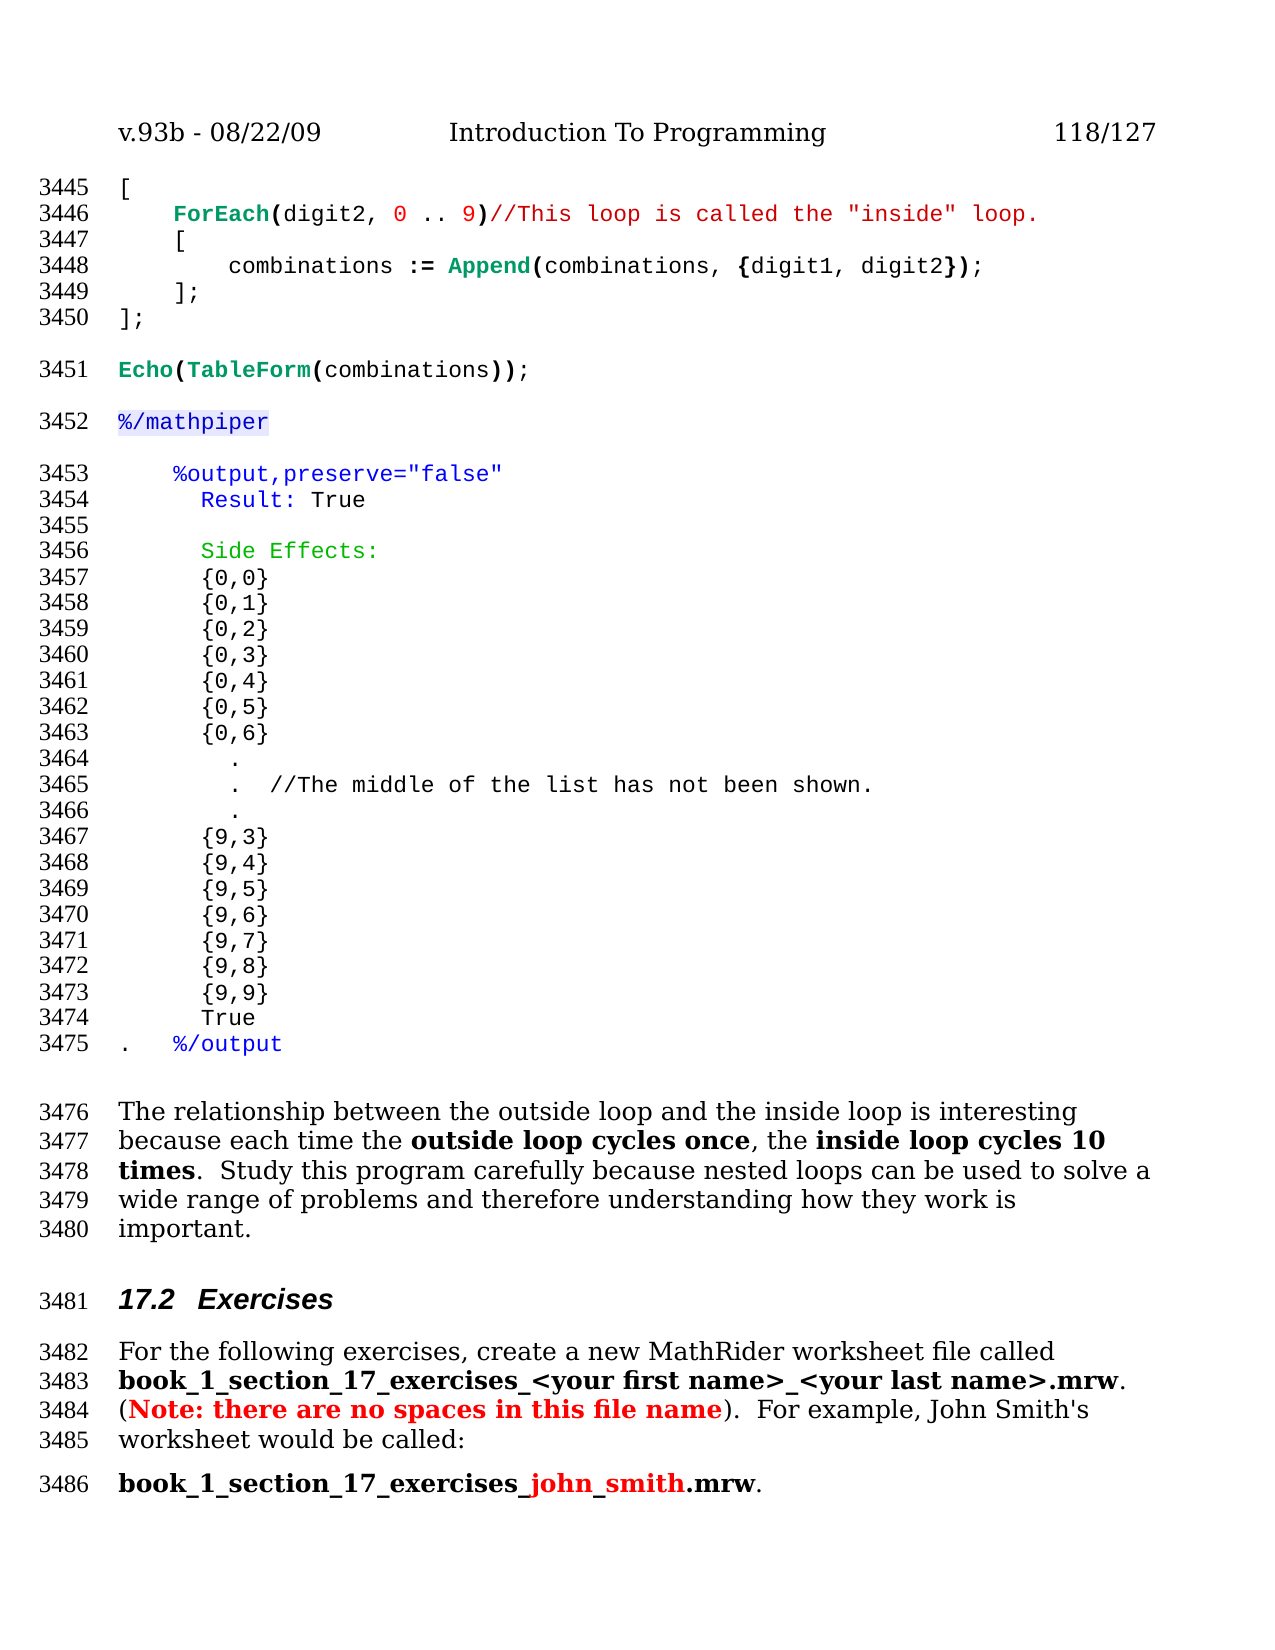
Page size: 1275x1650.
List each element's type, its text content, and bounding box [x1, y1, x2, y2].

text . [118, 799, 1157, 825]
text Result: True [118, 488, 1157, 514]
text [ [118, 229, 1157, 254]
text {9,9} [118, 981, 1157, 1007]
text ]; [118, 306, 1157, 332]
text %output,preserve="false" [118, 462, 1157, 488]
text {9,7} [118, 929, 1157, 955]
text {0,4} [118, 669, 1157, 696]
text {0,5} [118, 696, 1157, 721]
text Echo(TableForm(combinations)); [118, 358, 1157, 384]
text {0,3} [118, 644, 1157, 669]
text Side Effects: [118, 540, 1157, 566]
text {9,8} [118, 955, 1157, 981]
text The relationship between the outside loop and the inside loop is interesting because each time the outside loop cycles once, the inside loop cycles 10 times. Study this program carefully because nested loops can be used to solve a wide range of problems and therefore understanding how they work is important. [118, 1097, 1157, 1243]
text . %/output [118, 1033, 1157, 1059]
text For the following exercises, create a new MathRider worksheet file called book_1_section_17_exercises_<your first name>_<your last name>.mrw. (Note: there are no spaces in this file name). For example, John Smith's worksheet would be called: [118, 1337, 1157, 1454]
text {0,0} [118, 566, 1157, 592]
text {9,6} [118, 903, 1157, 929]
text ForEach(digit2, 0 .. 9)//This loop is called the "inside" loop. [118, 203, 1157, 229]
text . //The middle of the list has not been shown. [118, 773, 1157, 799]
text {9,5} [118, 877, 1157, 903]
text [ [118, 177, 1157, 203]
text combinations := Append(combinations, {digit1, digit2}); [118, 254, 1157, 281]
text ]; [118, 281, 1157, 306]
text {0,1} [118, 592, 1157, 618]
subtitle Exercises [118, 1282, 1157, 1316]
text %/mathpiper [118, 410, 1157, 436]
text {0,2} [118, 618, 1157, 644]
text book_1_section_17_exercises_john_smith.mrw. [118, 1469, 1157, 1498]
text . [118, 747, 1157, 773]
text True [118, 1007, 1157, 1033]
text {9,4} [118, 851, 1157, 877]
text {0,6} [118, 721, 1157, 747]
text {9,3} [118, 825, 1157, 851]
